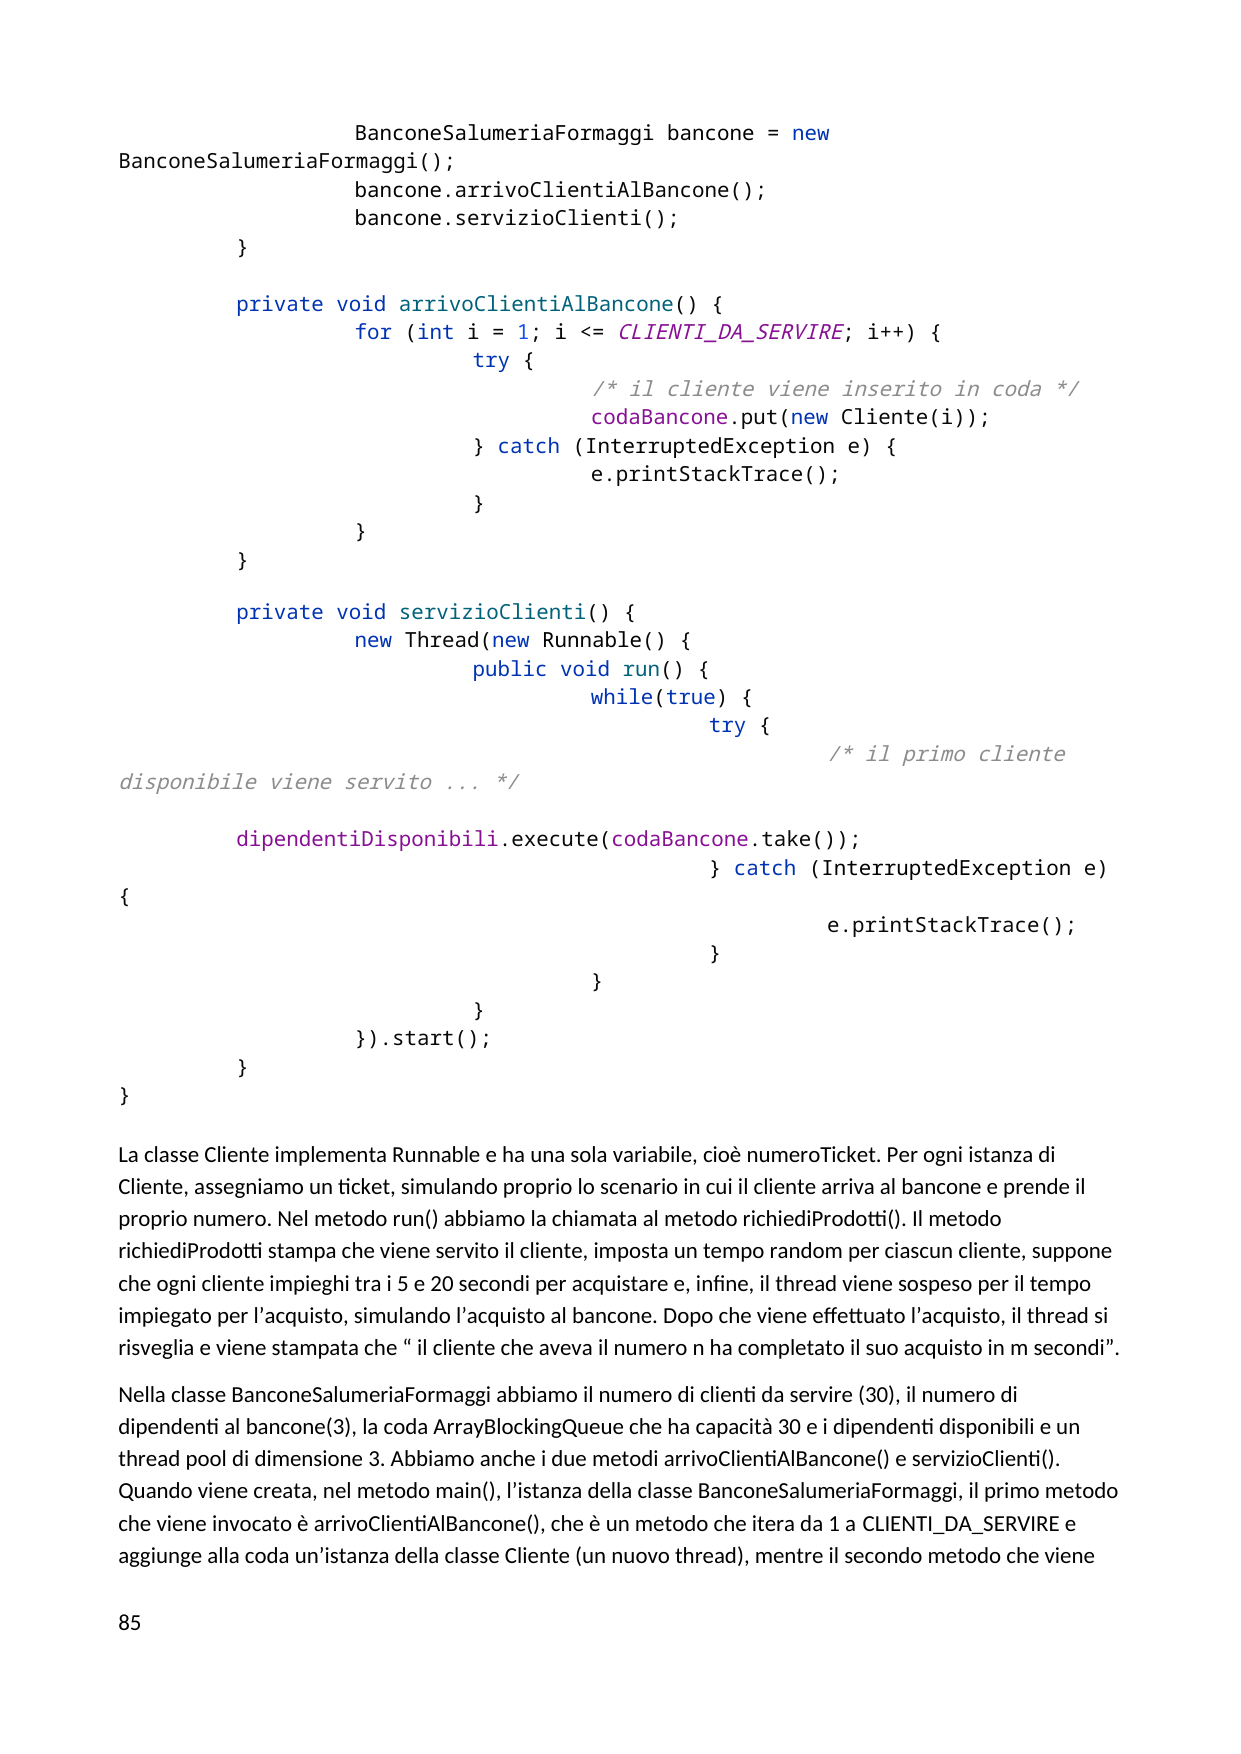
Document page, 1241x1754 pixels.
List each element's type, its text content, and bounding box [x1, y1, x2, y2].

text La classe Cliente implementa Runnable e ha una sola variabile, cioè numeroTicket. Per ogni istanza di Cliente, assegniamo un ticket, simulando proprio lo scenario in cui il cliente arriva al bancone e prende il proprio numero. Nel metodo run() abbiamo la chiamata al metodo richiediProdotti(). Il metodo richiediProdotti stampa che viene servito il cliente, imposta un tempo random per ciascun cliente, suppone che ogni cliente impieghi tra i 5 e 20 secondi per acquistare e, infine, il thread viene sospeso per il tempo impiegato per l’acquisto, simulando l’acquisto al bancone. Dopo che viene effettuato l’acquisto, il thread si risveglia e viene stampata che “ il cliente che aveva il numero n ha completato il suo acquisto in m secondi”. [118, 1140, 1122, 1361]
text BanconeSalumeriaFormaggi bancone = new BanconeSalumeriaFormaggi(); bancone.arrivoClientiAlBancone(); bancone.servizioClienti(); } private void arrivoClientiAlBancone() { for (int i = 1; i <= CLIENTI_DA_SERVIRE; i++) { try { /* il cliente viene inserito in coda */ codaBancone.put(new Cliente(i)); } catch (InterruptedException e) { e.printStackTrace(); } } } private void servizioClienti() { new Thread(new Runnable() { public void run() { while(true) { try { /* il primo cliente disponibile viene servito ... */ dipendentiDisponibili.execute(codaBancone.take()); } catch (InterruptedException e) { e.printStackTrace(); } } } }).start(); } } [118, 118, 1122, 1109]
text Nella classe BanconeSalumeriaFormaggi abbiamo il numero di clienti da servire (30), il numero di dipendenti al bancone(3), la coda ArrayBlockingQueue che ha capacità 30 e i dipendenti disponibili e un thread pool di dimensione 3. Abbiamo anche i due metodi arrivoClientiAlBancone() e servizioClienti(). Quando viene creata, nel metodo main(), l’istanza della classe BanconeSalumeriaFormaggi, il primo metodo che viene invocato è arrivoClientiAlBancone(), che è un metodo che itera da 1 a CLIENTI_DA_SERVIRE e aggiunge alla coda un’istanza della classe Cliente (un nuovo thread), mentre il secondo metodo che viene [118, 1380, 1122, 1569]
